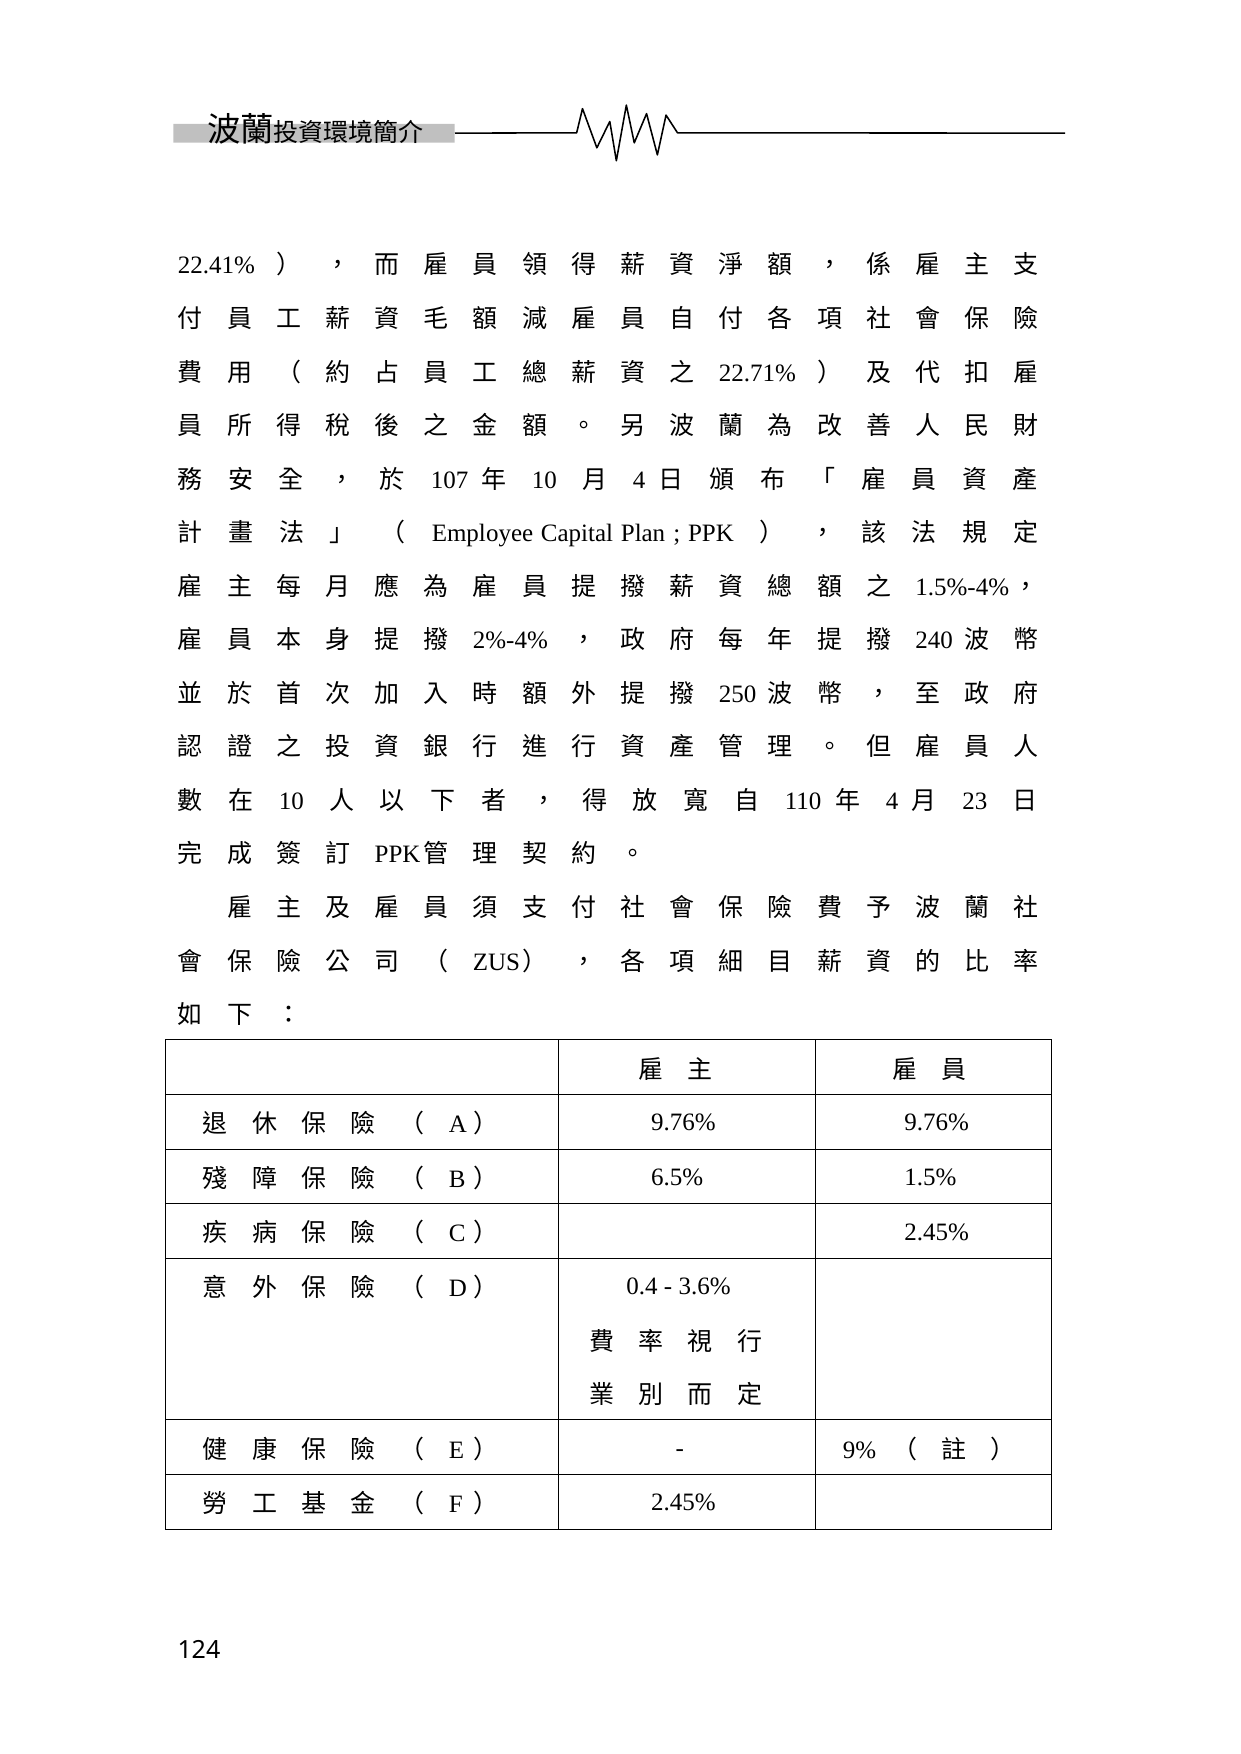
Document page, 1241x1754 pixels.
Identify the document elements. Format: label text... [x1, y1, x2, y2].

table_cell 6.5% [559, 1150, 815, 1203]
table_cell - [559, 1420, 815, 1474]
table_cell 殘障保險（B） [166, 1150, 558, 1203]
table_cell 1.5% [816, 1150, 1051, 1203]
table_cell 2.45% [816, 1204, 1051, 1258]
table_cell 9.76% [816, 1095, 1051, 1148]
table_cell 2.45% [559, 1475, 815, 1528]
table_header [166, 1040, 558, 1094]
table_cell [816, 1475, 1051, 1528]
table_cell 9.76% [559, 1095, 815, 1148]
table_cell 健康保險（E） [166, 1420, 558, 1474]
table_header 雇員 [816, 1040, 1051, 1094]
table_cell [559, 1204, 815, 1258]
table_cell 退休保險（A） [166, 1095, 558, 1148]
table_cell 意外保險（D） [166, 1259, 558, 1419]
text 22.41%），而雇員領得薪資淨額，係雇主支付員工薪資毛額減雇員自付各項社會保險費用（約占員工總薪資之22.71%）及代扣雇員所得稅後之金額。另波蘭為改善人民財務安全，於107年10月4日頒布「雇員資產計畫法」（Employee Capital Plan ; PPK），該法規定雇主每月應為雇員提撥薪資總額之1.5%-4%，雇員本身提撥2%-4%，政府每年提撥240波幣並於首次加入時額外提撥250波幣，至政府認證之投資銀行進行資產管理。但雇員人數在10人以下者，得放寬自110年4月23日完成簽訂PPK管理契約。 [178, 236, 1063, 879]
table_cell 勞工基金（F） [166, 1475, 558, 1528]
text 雇主及雇員須支付社會保險費予波蘭社會保險公司（ZUS），各項細目薪資的比率如下： [178, 879, 1063, 1039]
table_cell 9%（註） [816, 1420, 1051, 1474]
table_cell [816, 1259, 1051, 1419]
table_cell 0.4 - 3.6% 費率視行業別而定 [559, 1259, 815, 1419]
table_cell 疾病保險（C） [166, 1204, 558, 1258]
table_header 雇主 [559, 1040, 815, 1094]
